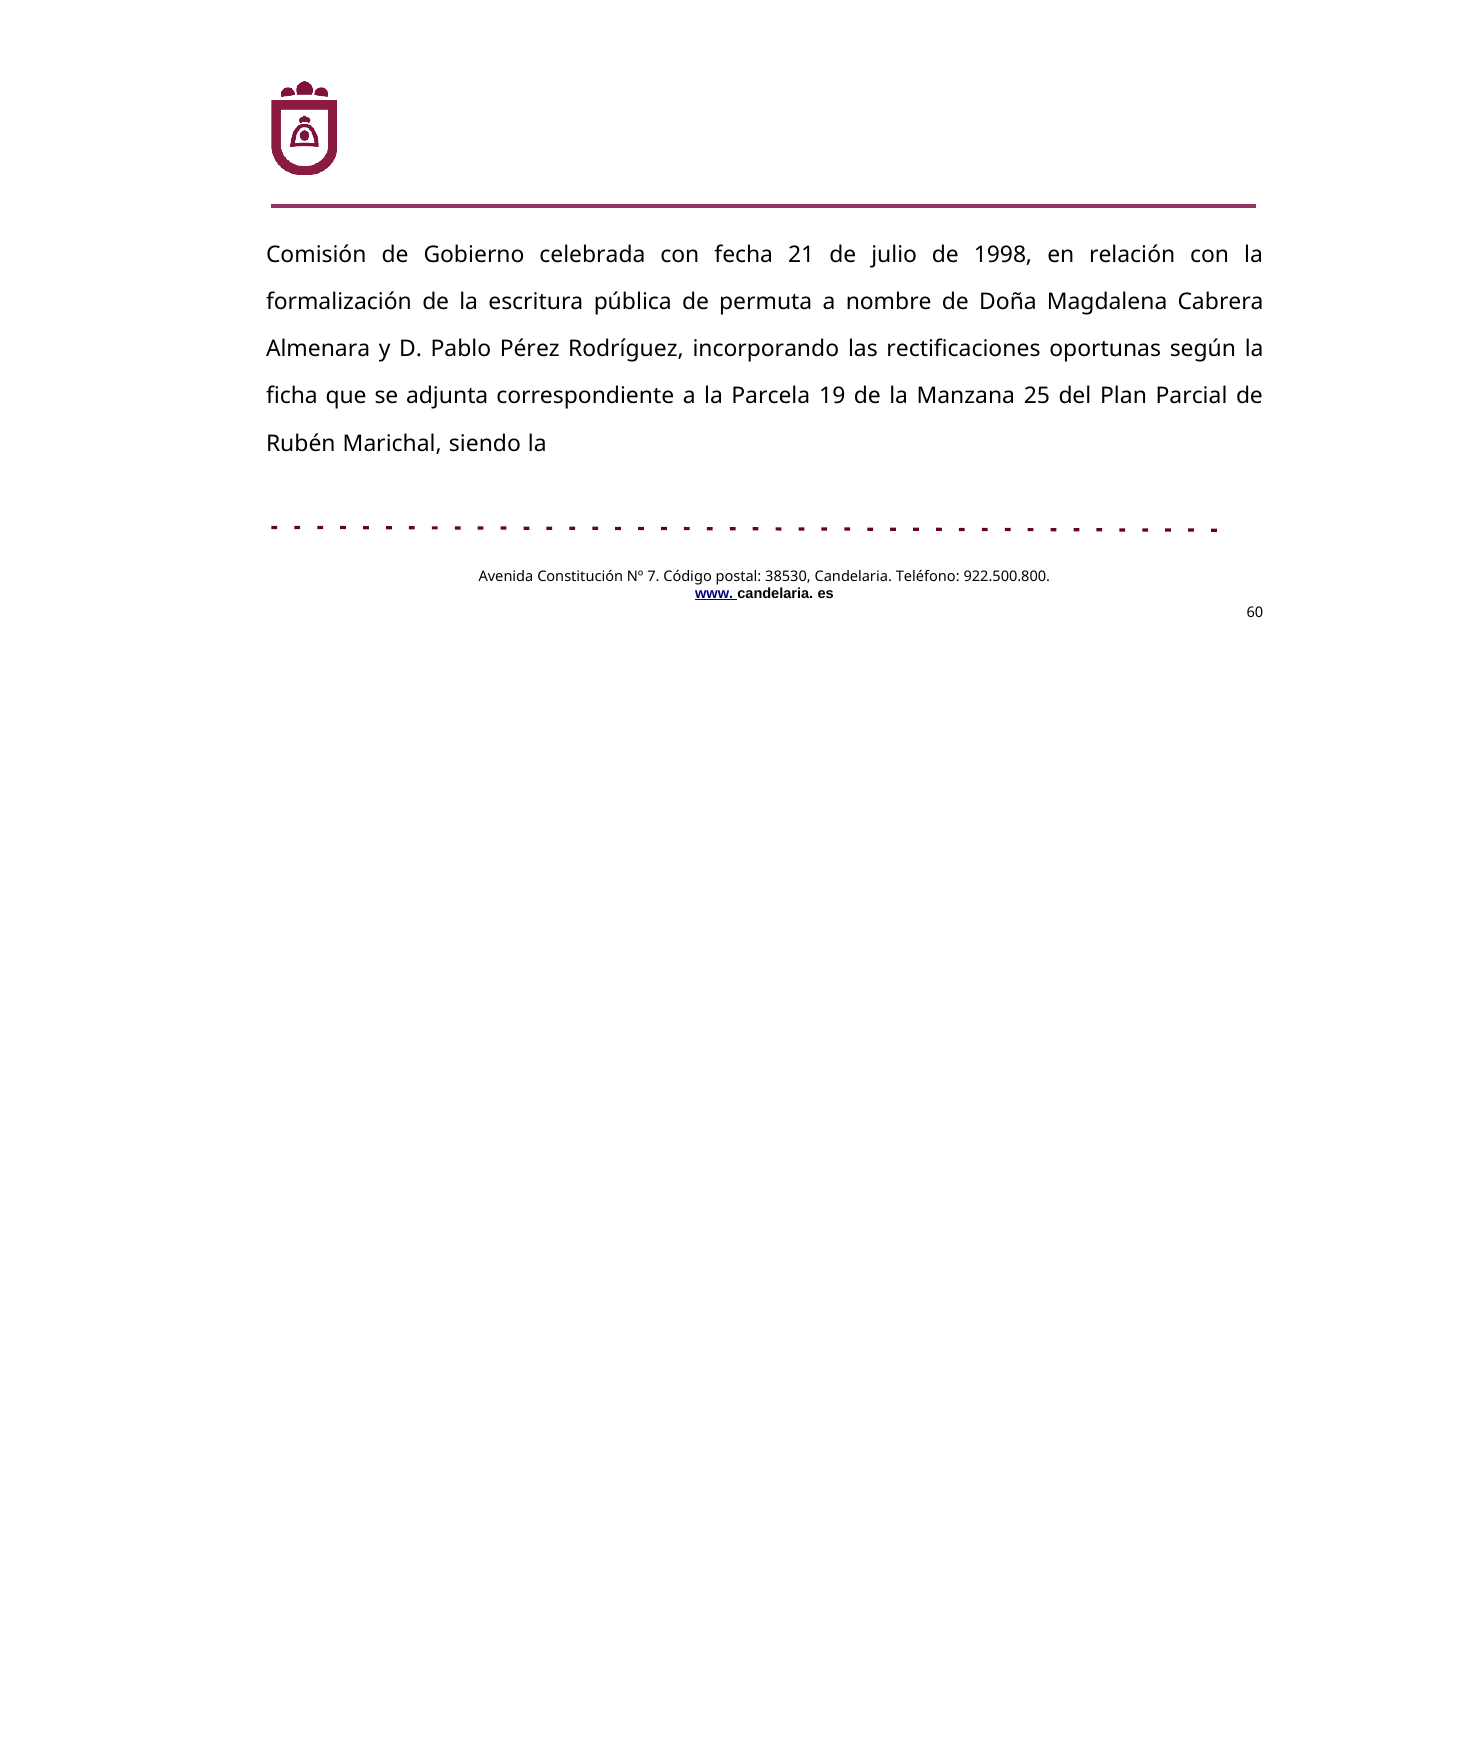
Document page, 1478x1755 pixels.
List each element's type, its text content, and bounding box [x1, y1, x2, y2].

text Comisión de Gobierno celebrada con fecha 21 de julio de 1998, en relación con la formalización de la escritura pública de permuta a nombre de Doña Magdalena Cabrera Almenara y D. Pablo Pérez Rodríguez, incorporando las rectificaciones oportunas según la ficha que se adjunta correspondiente a la Parcela 19 de la Manzana 25 del Plan Parcial de Rubén Marichal, siendo la [266, 238, 1263, 458]
text Avenida Constitución Nº 7. Código postal: 38530, Candelaria. Teléfono: 922.500.800. [408, 568, 1120, 585]
text 60 [210, 602, 1263, 622]
text www. candelaria. es [409, 585, 1120, 601]
